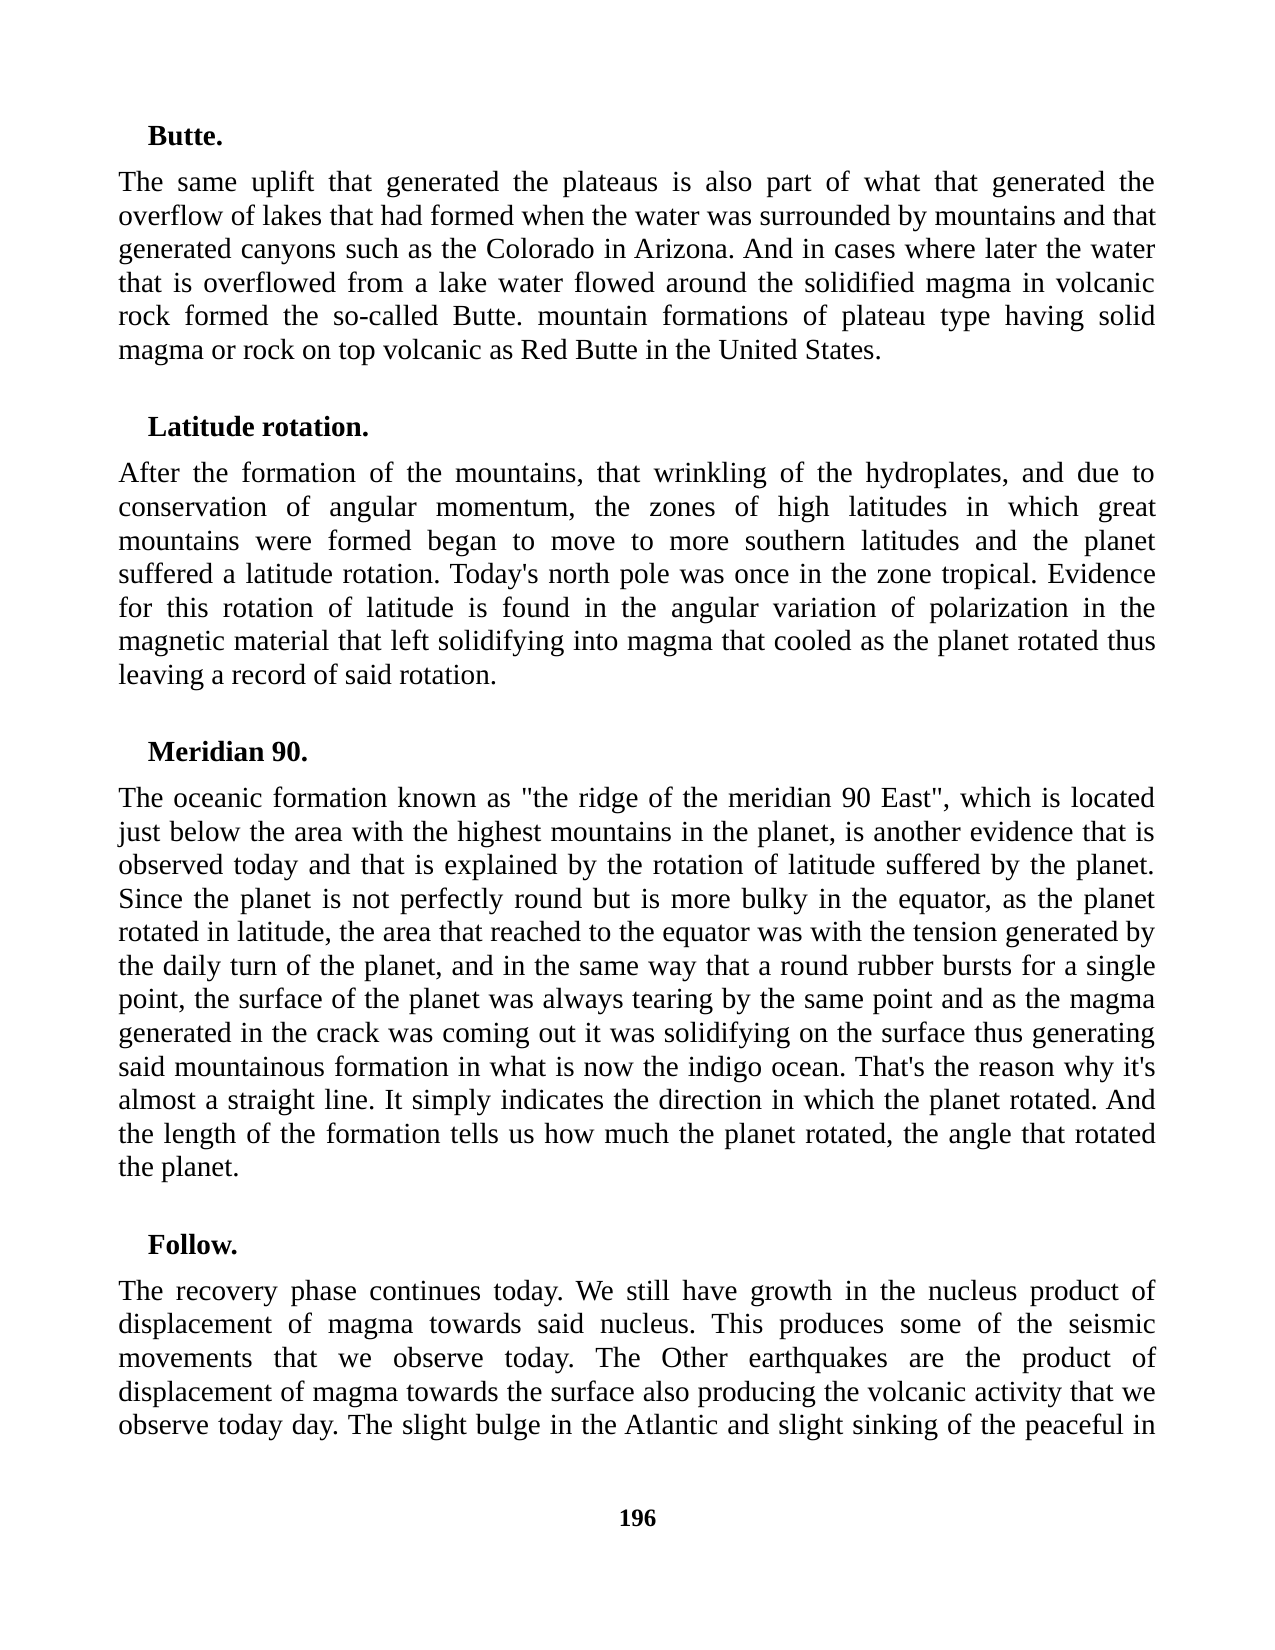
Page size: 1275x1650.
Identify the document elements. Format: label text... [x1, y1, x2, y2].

subtitle Follow. [148, 1227, 1157, 1261]
subtitle Meridian 90. [148, 734, 1157, 768]
text The same uplift that generated the plateaus is also part of what that generated the overflow of lakes that had formed when the water was surrounded by mountains and that generated canyons such as the Colorado in Arizona. And in cases where later the water that is overflowed from a lake water flowed around the solidified magma in volcanic rock formed the so-called Butte. mountain formations of plateau type having solid magma or rock on top volcanic as Red Butte in the United States. [118, 164, 1157, 365]
subtitle Butte. [148, 118, 1157, 152]
text The oceanic formation known as "the ridge of the meridian 90 East", which is located just below the area with the highest mountains in the planet, is another evidence that is observed today and that is explained by the rotation of latitude suffered by the planet. Since the planet is not perfectly round but is more bulky in the equator, as the planet rotated in latitude, the area that reached to the equator was with the tension generated by the daily turn of the planet, and in the same way that a round rubber bursts for a single point, the surface of the planet was always tearing by the same point and as the magma generated in the crack was coming out it was solidifying on the surface thus generating said mountainous formation in what is now the indigo ocean. That's the reason why it's almost a straight line. It simply indicates the direction in which the planet rotated. And the length of the formation tells us how much the planet rotated, the angle that rotated the planet. [118, 780, 1157, 1183]
subtitle Latitude rotation. [148, 409, 1157, 443]
text After the formation of the mountains, that wrinkling of the hydroplates, and due to conservation of angular momentum, the zones of high latitudes in which great mountains were formed began to move to more southern latitudes and the planet suffered a latitude rotation. Today's north pole was once in the zone tropical. Evidence for this rotation of latitude is found in the angular variation of polarization in the magnetic material that left solidifying into magma that cooled as the planet rotated thus leaving a record of said rotation. [118, 456, 1157, 690]
text The recovery phase continues today. We still have growth in the nucleus product of displacement of magma towards said nucleus. This produces some of the seismic movements that we observe today. The Other earthquakes are the product of displacement of magma towards the surface also producing the volcanic activity that we observe today day. The slight bulge in the Atlantic and slight sinking of the peaceful in [118, 1273, 1157, 1441]
